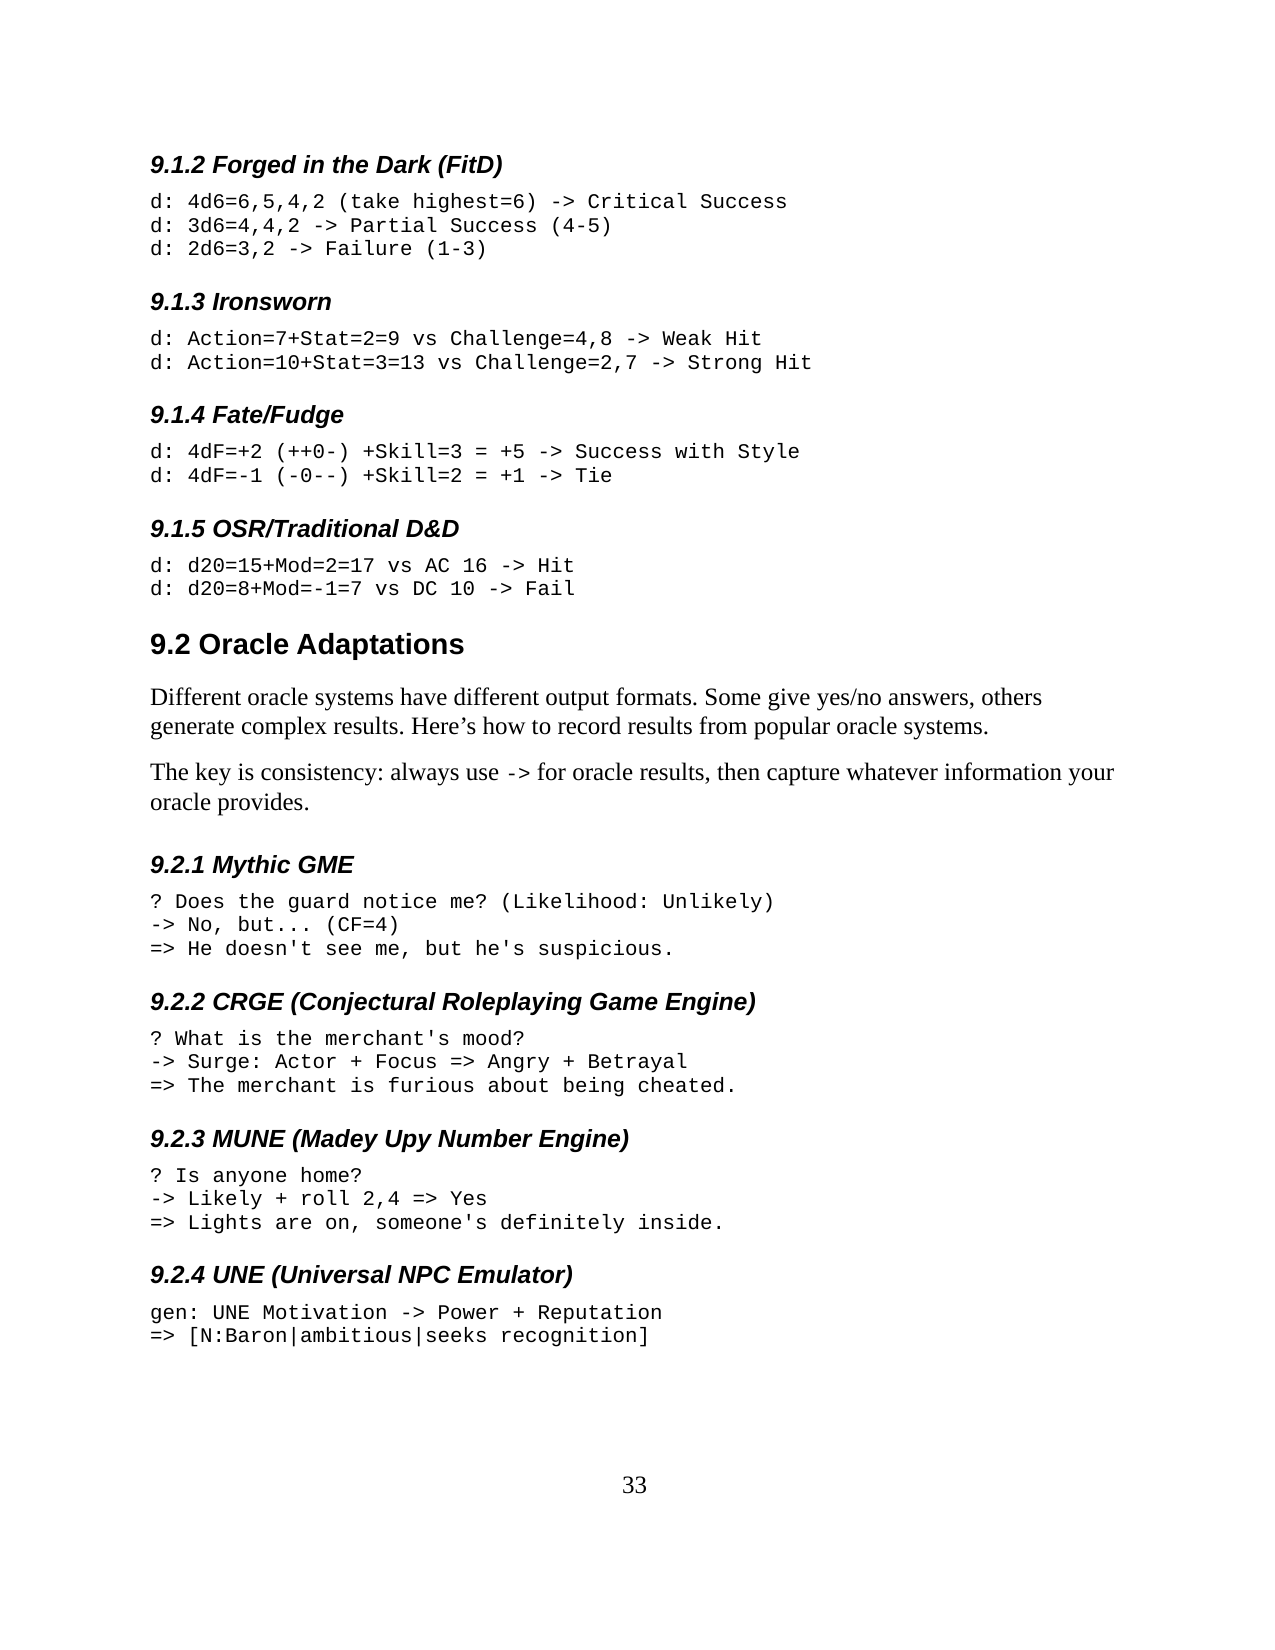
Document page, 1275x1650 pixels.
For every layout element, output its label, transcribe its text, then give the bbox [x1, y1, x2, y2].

subtitle 9.1.2 Forged in the Dark (FitD) [150, 150, 1125, 178]
text => Lights are on, someone's definitely inside. [150, 1212, 1125, 1236]
subtitle 9.1.4 Fate/Fudge [150, 400, 1125, 429]
text d: 4d6=6,5,4,2 (take highest=6) -> Critical Success [150, 191, 1125, 215]
subtitle 9.2.4 UNE (Universal NPC Emulator) [150, 1261, 1125, 1289]
text The key is consistency: always use -> for oracle results, then capture whatever information your oracle provides. [150, 757, 1125, 816]
text ? Is anyone home? [150, 1165, 1125, 1188]
text d: 4dF=+2 (++0-) +Skill=3 = +5 -> Success with Style [150, 441, 1125, 465]
text -> Likely + roll 2,4 => Yes [150, 1188, 1125, 1212]
text Different oracle systems have different output formats. Some give yes/no answers, others generate complex results. Here’s how to record results from popular oracle systems. [150, 682, 1125, 739]
subtitle 9.2.2 CRGE (Conjectural Roleplaying Game Engine) [150, 987, 1125, 1015]
text d: Action=10+Stat=3=13 vs Challenge=2,7 -> Strong Hit [150, 352, 1125, 375]
text => He doesn't see me, but he's suspicious. [150, 938, 1125, 962]
text => [N:Baron|ambitious|seeks recognition] [150, 1325, 1125, 1349]
text -> Surge: Actor + Focus => Angry + Betrayal [150, 1051, 1125, 1075]
text d: 4dF=-1 (-0--) +Skill=2 = +1 -> Tie [150, 465, 1125, 489]
subtitle 9.1.3 Ironsworn [150, 287, 1125, 316]
text ? What is the merchant's mood? [150, 1028, 1125, 1051]
text d: 2d6=3,2 -> Failure (1-3) [150, 238, 1125, 262]
text d: 3d6=4,4,2 -> Partial Success (4-5) [150, 215, 1125, 238]
text gen: UNE Motivation -> Power + Reputation [150, 1302, 1125, 1325]
text d: d20=15+Mod=2=17 vs AC 16 -> Hit [150, 555, 1125, 578]
text -> No, but... (CF=4) [150, 914, 1125, 938]
text d: d20=8+Mod=-1=7 vs DC 10 -> Fail [150, 578, 1125, 602]
subtitle 9.1.5 OSR/Traditional D&D [150, 514, 1125, 542]
text ? Does the guard notice me? (Likelihood: Unlikely) [150, 891, 1125, 914]
subtitle 9.2.3 MUNE (Madey Upy Number Engine) [150, 1124, 1125, 1152]
subtitle 9.2.1 Mythic GME [150, 850, 1125, 878]
subtitle 9.2 Oracle Adaptations [150, 627, 1125, 661]
text => The merchant is furious about being cheated. [150, 1075, 1125, 1099]
text d: Action=7+Stat=2=9 vs Challenge=4,8 -> Weak Hit [150, 328, 1125, 352]
